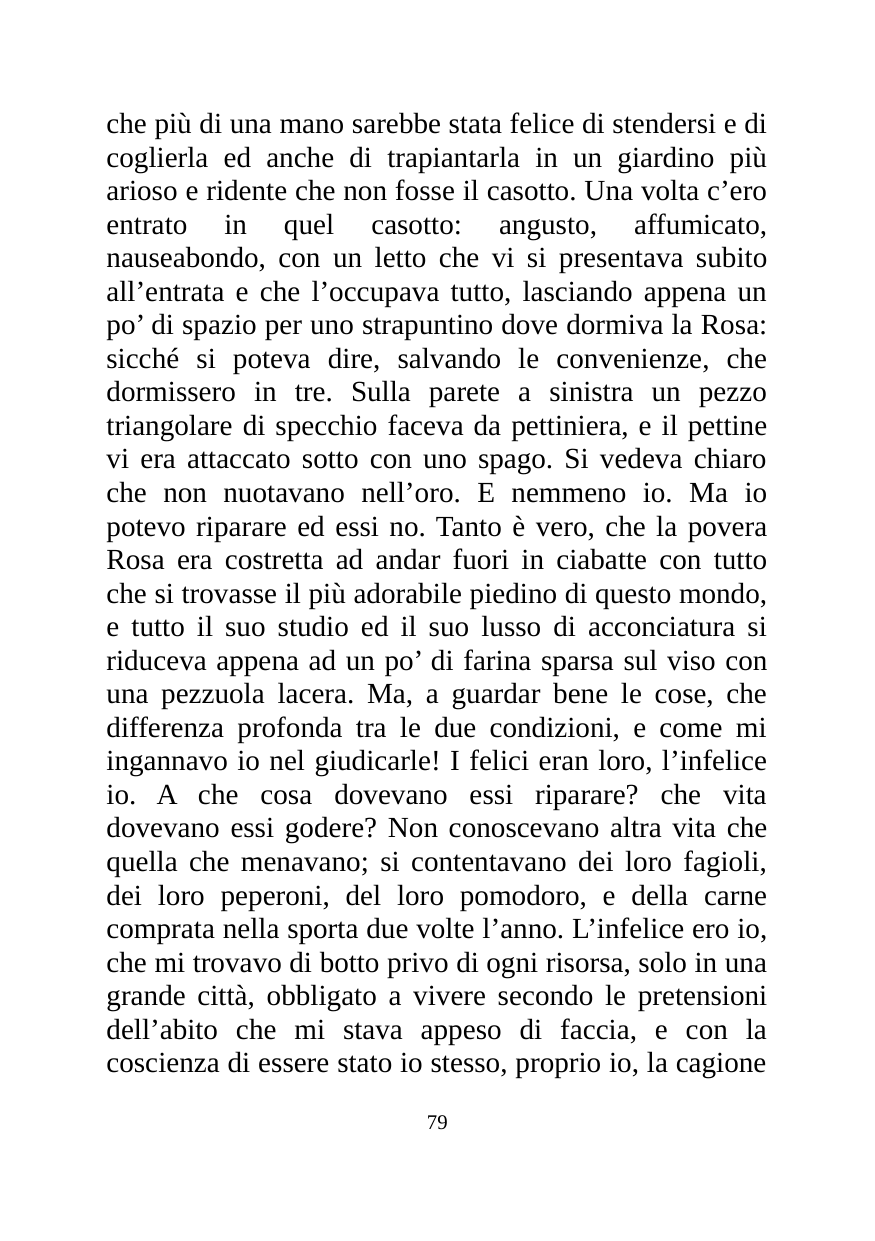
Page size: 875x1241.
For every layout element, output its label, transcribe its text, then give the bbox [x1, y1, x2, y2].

text che più di una mano sarebbe stata felice di stendersi e di coglierla ed anche di trapiantarla in un giardino più arioso e ridente che non fosse il casotto. Una volta c’ero entrato in quel casotto: angusto, affumicato, nauseabondo, con un letto che vi si presentava subito all’entrata e che l’occupava tutto, lasciando appena un po’ di spazio per uno strapuntino dove dormiva la Rosa: sicché si poteva dire, salvando le convenienze, che dormissero in tre. Sulla parete a sinistra un pezzo triangolare di specchio faceva da pettiniera, e il pettine vi era attaccato sotto con uno spago. Si vedeva chiaro che non nuotavano nell’oro. E nemmeno io. Ma io potevo riparare ed essi no. Tanto è vero, che la povera Rosa era costretta ad andar fuori in ciabatte con tutto che si trovasse il più adorabile piedino di questo mondo, e tutto il suo studio ed il suo lusso di acconciatura si riduceva appena ad un po’ di farina sparsa sul viso con una pezzuola lacera. Ma, a guardar bene le cose, che differenza profonda tra le due condizioni, e come mi ingannavo io nel giudicarle! I felici eran loro, l’infelice io. A che cosa dovevano essi riparare? che vita dovevano essi godere? Non conoscevano altra vita che quella che menavano; si contentavano dei loro fagioli, dei loro peperoni, del loro pomodoro, e della carne comprata nella sporta due volte l’anno. L’infelice ero io, che mi trovavo di botto privo di ogni risorsa, solo in una grande città, obbligato a vivere secondo le pretensioni dell’abito che mi stava appeso di faccia, e con la coscienza di essere stato io stesso, proprio io, la cagione [106, 106, 768, 1079]
